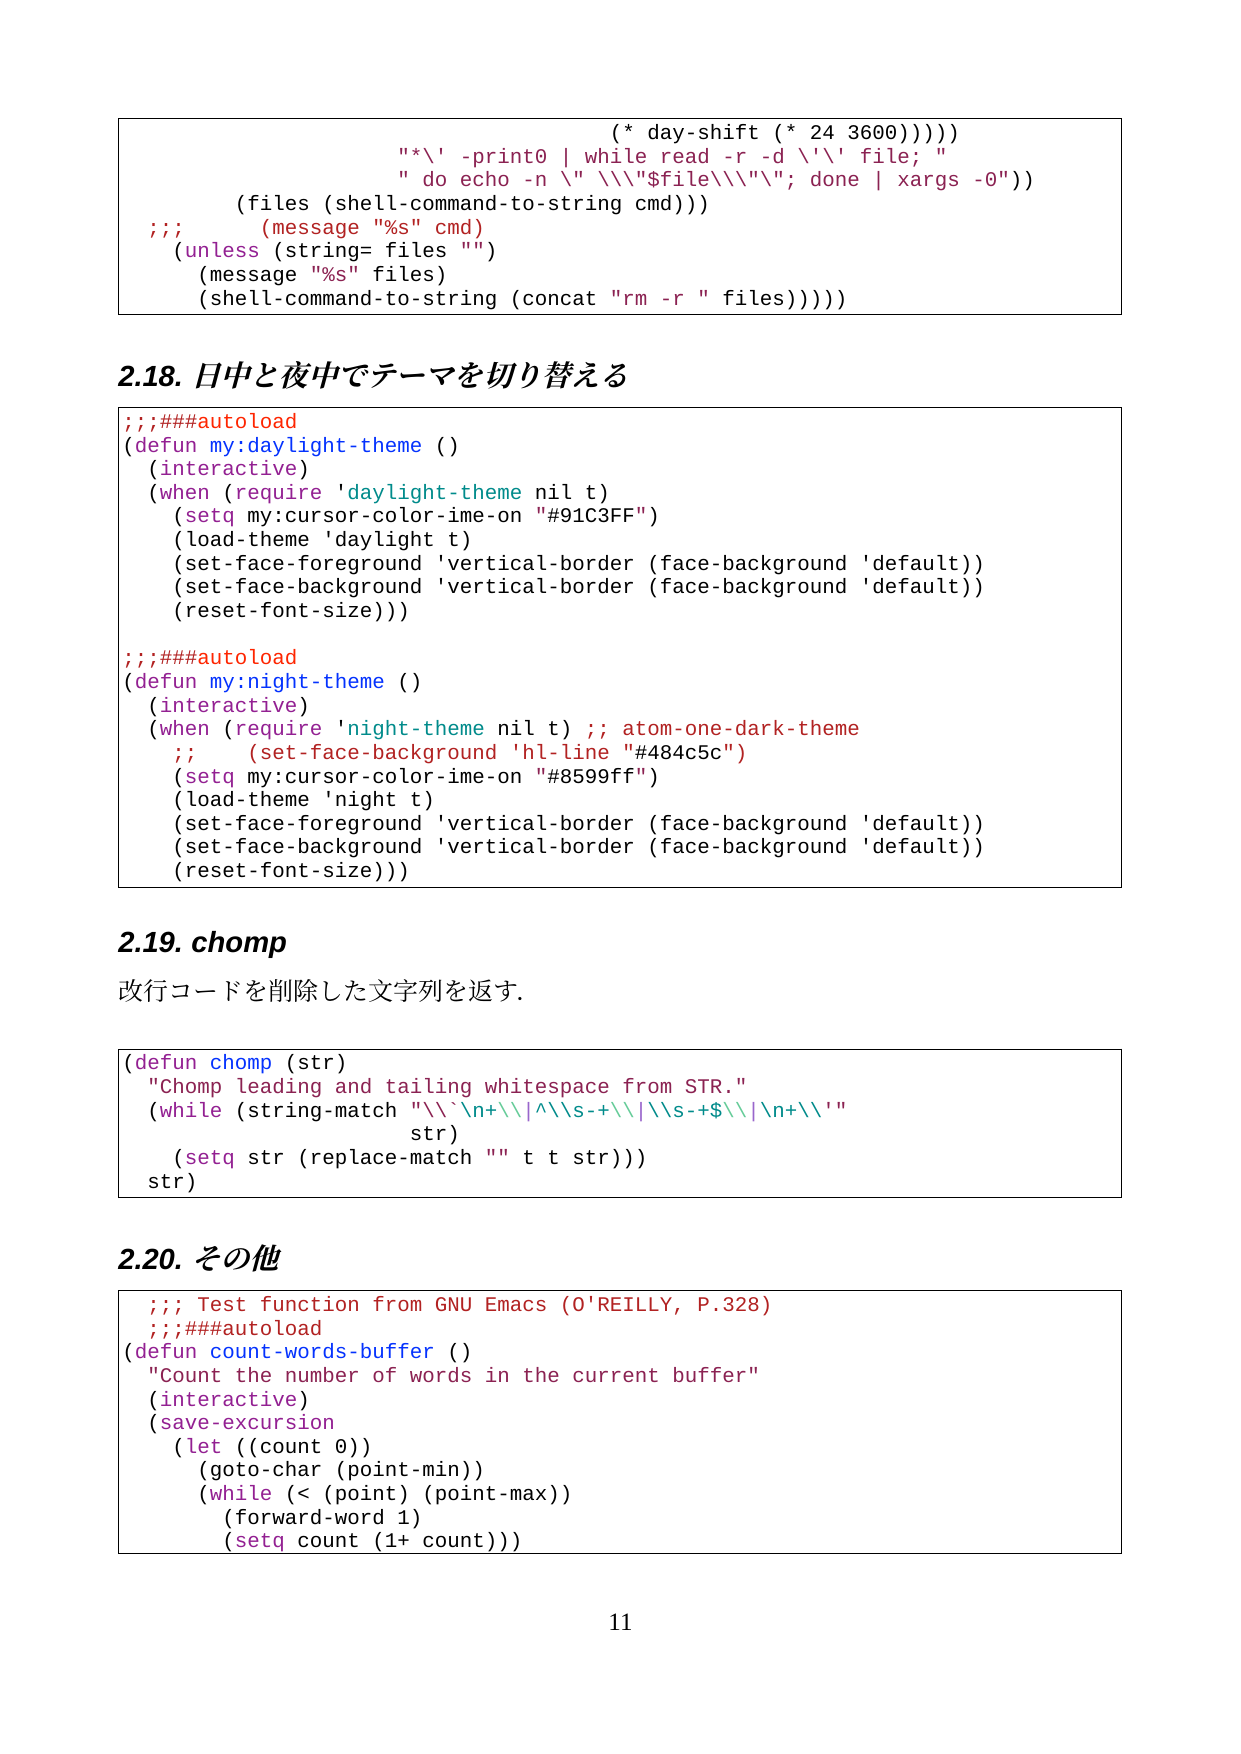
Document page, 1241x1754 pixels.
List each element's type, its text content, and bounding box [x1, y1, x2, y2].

text (goto-char (point-min)) [119, 1456, 1121, 1479]
text "Chomp leading and tailing whitespace from STR." [119, 1072, 1121, 1096]
text (when (require 'night-theme nil t) ;; atom-one-dark-theme [119, 714, 1121, 738]
text 改行コードを削除した文字列を返す． [118, 971, 1122, 1036]
text (files (shell-command-to-string cmd))) [119, 189, 1121, 213]
text str) [119, 1119, 1121, 1143]
text (while (< (point) (point-max)) [119, 1479, 1121, 1503]
text (defun my:night-theme () [119, 667, 1121, 691]
text (forward-word 1) [119, 1503, 1121, 1526]
text (defun my:daylight-theme () [119, 431, 1121, 454]
text (setq my:cursor-color-ime-on "#91C3FF") [119, 502, 1121, 525]
text (message "%s" files) [119, 260, 1121, 284]
text (interactive) [119, 454, 1121, 478]
text ;; (set-face-background 'hl-line "#484c5c") [119, 738, 1121, 762]
text (setq my:cursor-color-ime-on "#8599ff") [119, 762, 1121, 785]
text (defun count-words-buffer () [119, 1337, 1121, 1361]
text (let ((count 0)) [119, 1432, 1121, 1456]
text (load-theme 'daylight t) [119, 525, 1121, 549]
text (shell-command-to-string (concat "rm -r " files))))) [119, 284, 1121, 314]
text ;;;###autoload [119, 643, 1121, 667]
text str) [119, 1167, 1121, 1197]
text (reset-font-size))) [119, 596, 1121, 620]
text ;;;###autoload [119, 408, 1121, 431]
text ;;;###autoload [119, 1314, 1121, 1337]
subtitle 日中と夜中でテーマを切り替える [118, 353, 1122, 394]
text (set-face-background 'vertical-border (face-background 'default)) [119, 572, 1121, 596]
text (* day-shift (* 24 3600))))) [119, 119, 1121, 142]
text (unless (string= files "") [119, 236, 1121, 260]
text (set-face-foreground 'vertical-border (face-background 'default)) [119, 549, 1121, 572]
subtitle chomp [118, 925, 1122, 959]
subtitle その他 [118, 1236, 1122, 1277]
text (defun chomp (str) [119, 1050, 1121, 1072]
text (set-face-foreground 'vertical-border (face-background 'default)) [119, 809, 1121, 833]
text (save-excursion [119, 1408, 1121, 1432]
text (when (require 'daylight-theme nil t) [119, 478, 1121, 502]
text ;;; Test function from GNU Emacs (O'REILLY, P.328) [119, 1291, 1121, 1314]
text (reset-font-size))) [119, 856, 1121, 887]
text (set-face-background 'vertical-border (face-background 'default)) [119, 833, 1121, 856]
text (interactive) [119, 691, 1121, 714]
text "Count the number of words in the current buffer" [119, 1361, 1121, 1384]
text "*\' -print0 | while read -r -d \'\' file; " [119, 142, 1121, 165]
text (load-theme 'night t) [119, 785, 1121, 809]
text ;;; (message "%s" cmd) [119, 213, 1121, 236]
text " do echo -n \" \\\"$file\\\"\"; done | xargs -0")) [119, 165, 1121, 189]
text (while (string-match "\\`\n+\\|^\\s-+\\|\\s-+$\\|\n+\\'" [119, 1096, 1121, 1119]
text (interactive) [119, 1384, 1121, 1408]
text (setq str (replace-match "" t t str))) [119, 1143, 1121, 1167]
text (setq count (1+ count))) [119, 1526, 1121, 1553]
